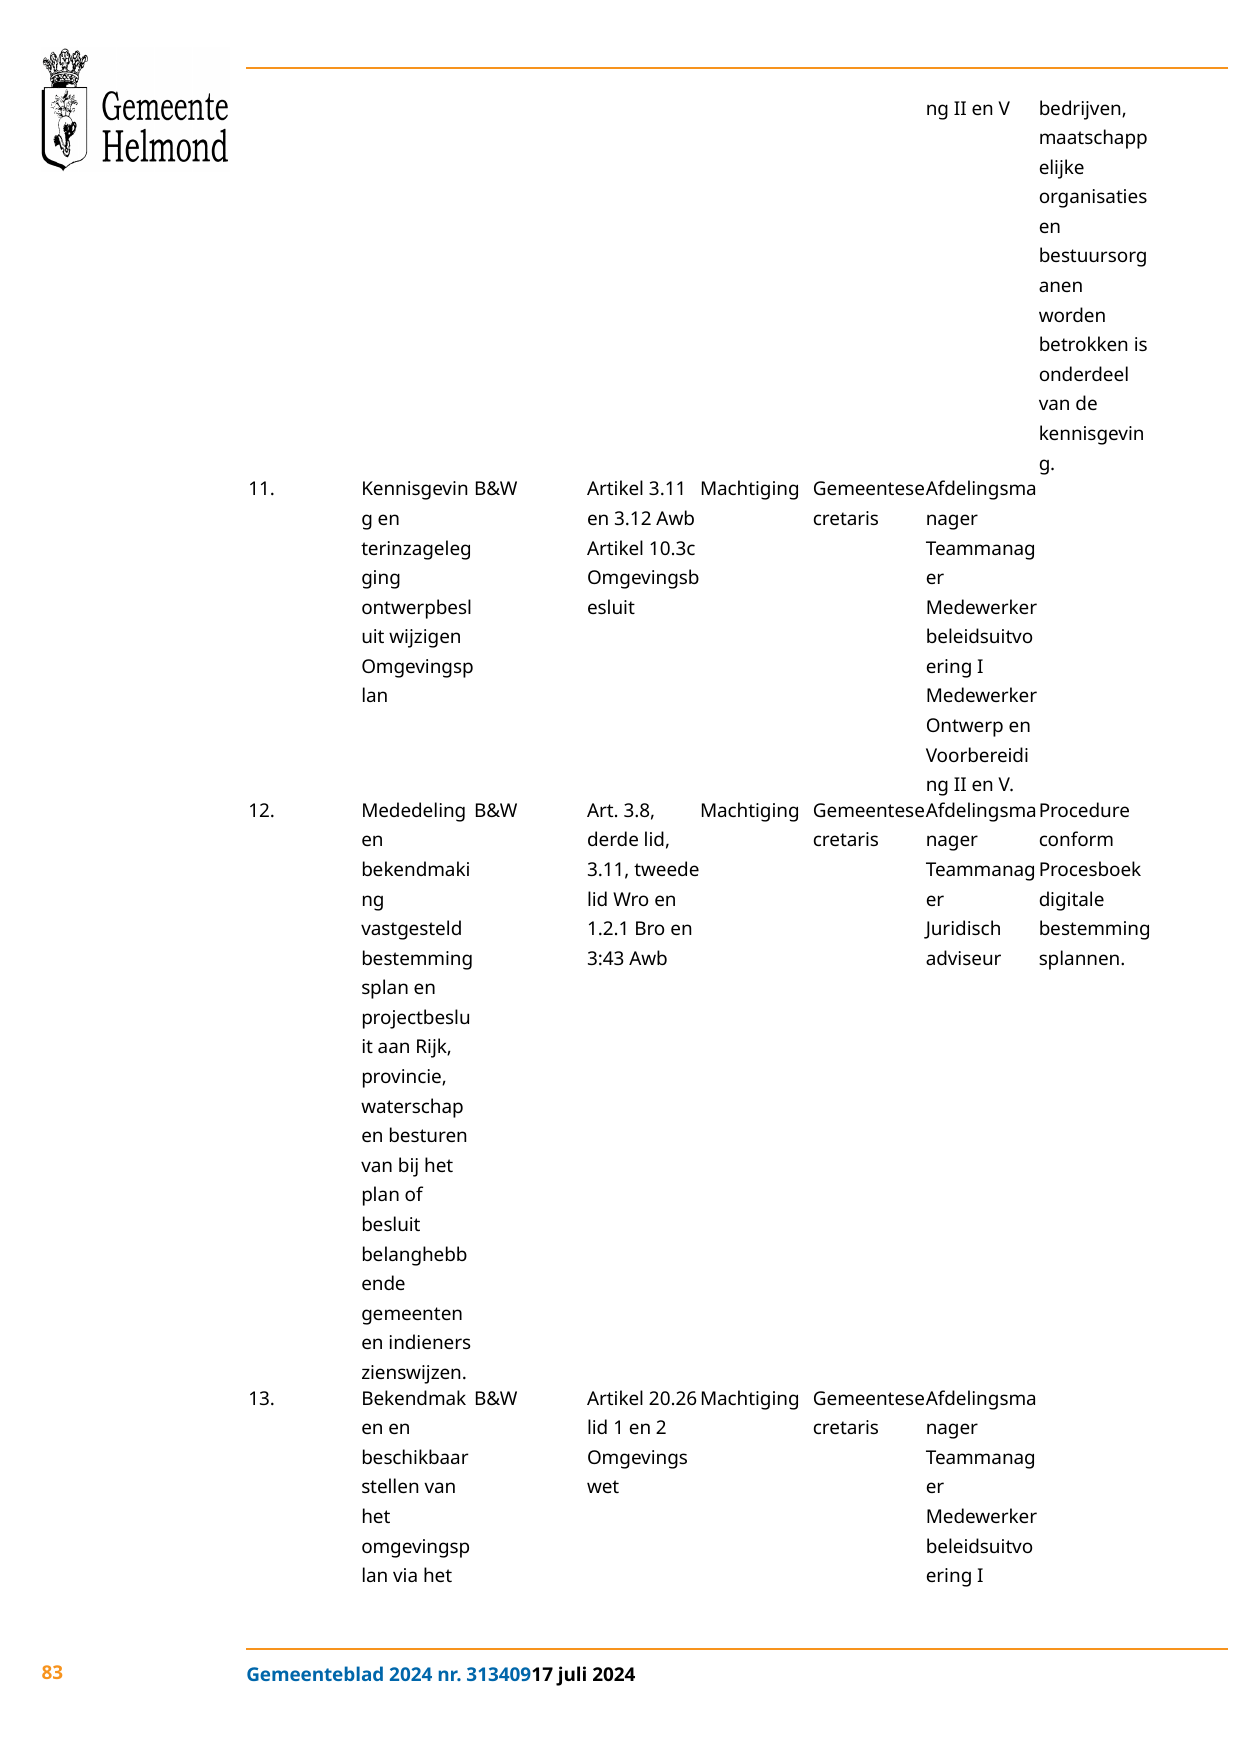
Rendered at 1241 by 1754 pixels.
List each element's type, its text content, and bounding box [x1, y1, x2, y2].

table_cell 13. [248, 1385, 361, 1588]
table_cell Mededeling en bekendmaking vastgesteld bestemmingsplan en projectbesluit aan Rijk, provincie, waterschap en besturen van bij het plan of besluit belanghebbende gemeenten en indieners zienswijzen. [361, 797, 474, 1385]
table_cell bedrijven, maatschappelijke organisaties en bestuursorganen worden betrokken is onderdeel van de kennisgeving. [1039, 95, 1152, 476]
table_cell 11. [248, 476, 361, 797]
table_cell Afdelingsmanager Teammanager Medewerker beleidsuitvoering I Medewerker Ontwerp en Voorbereiding II en V. [926, 476, 1038, 797]
table_cell Procedure conform Procesboek digitale bestemmingsplannen. [1039, 797, 1152, 1385]
table_cell 12. [248, 797, 361, 1385]
table_cell Machtiging [700, 476, 813, 797]
table_cell Afdelingsmanager Teammanager Juridisch adviseur [926, 797, 1038, 1385]
table_cell Artikel 20.26 lid 1 en 2 Omgevingswet [587, 1385, 700, 1588]
table_cell B&W [474, 476, 587, 797]
table_cell ng II en V [926, 95, 1038, 476]
table_cell Afdelingsmanager Teammanager Medewerker beleidsuitvoering I [926, 1385, 1038, 1588]
table_cell Gemeentesecretaris [813, 1385, 926, 1588]
table_cell Machtiging [700, 797, 813, 1385]
table_cell Machtiging [700, 1385, 813, 1588]
table_cell B&W [474, 797, 587, 1385]
table_cell [474, 95, 587, 476]
table_cell B&W [474, 1385, 587, 1588]
table_cell Artikel 3.11 en 3.12 Awb Artikel 10.3c Omgevingsbesluit [587, 476, 700, 797]
table_cell Art. 3.8, derde lid, 3.11, tweede lid Wro en 1.2.1 Bro en 3:43 Awb [587, 797, 700, 1385]
table_cell Kennisgeving en terinzagelegging ontwerpbesluit wijzigen Omgevingsplan [361, 476, 474, 797]
table_cell [1039, 476, 1152, 797]
table_cell [813, 95, 926, 476]
table_cell Gemeentesecretaris [813, 797, 926, 1385]
table_cell [1039, 1385, 1152, 1588]
table_cell Bekendmaken en beschikbaar stellen van het omgevingsplan via het [361, 1385, 474, 1588]
table_cell [587, 95, 700, 476]
table_cell [700, 95, 813, 476]
table_cell [248, 95, 361, 476]
table_cell [361, 95, 474, 476]
picture [41, 47, 231, 172]
table_cell Gemeentesecretaris [813, 476, 926, 797]
